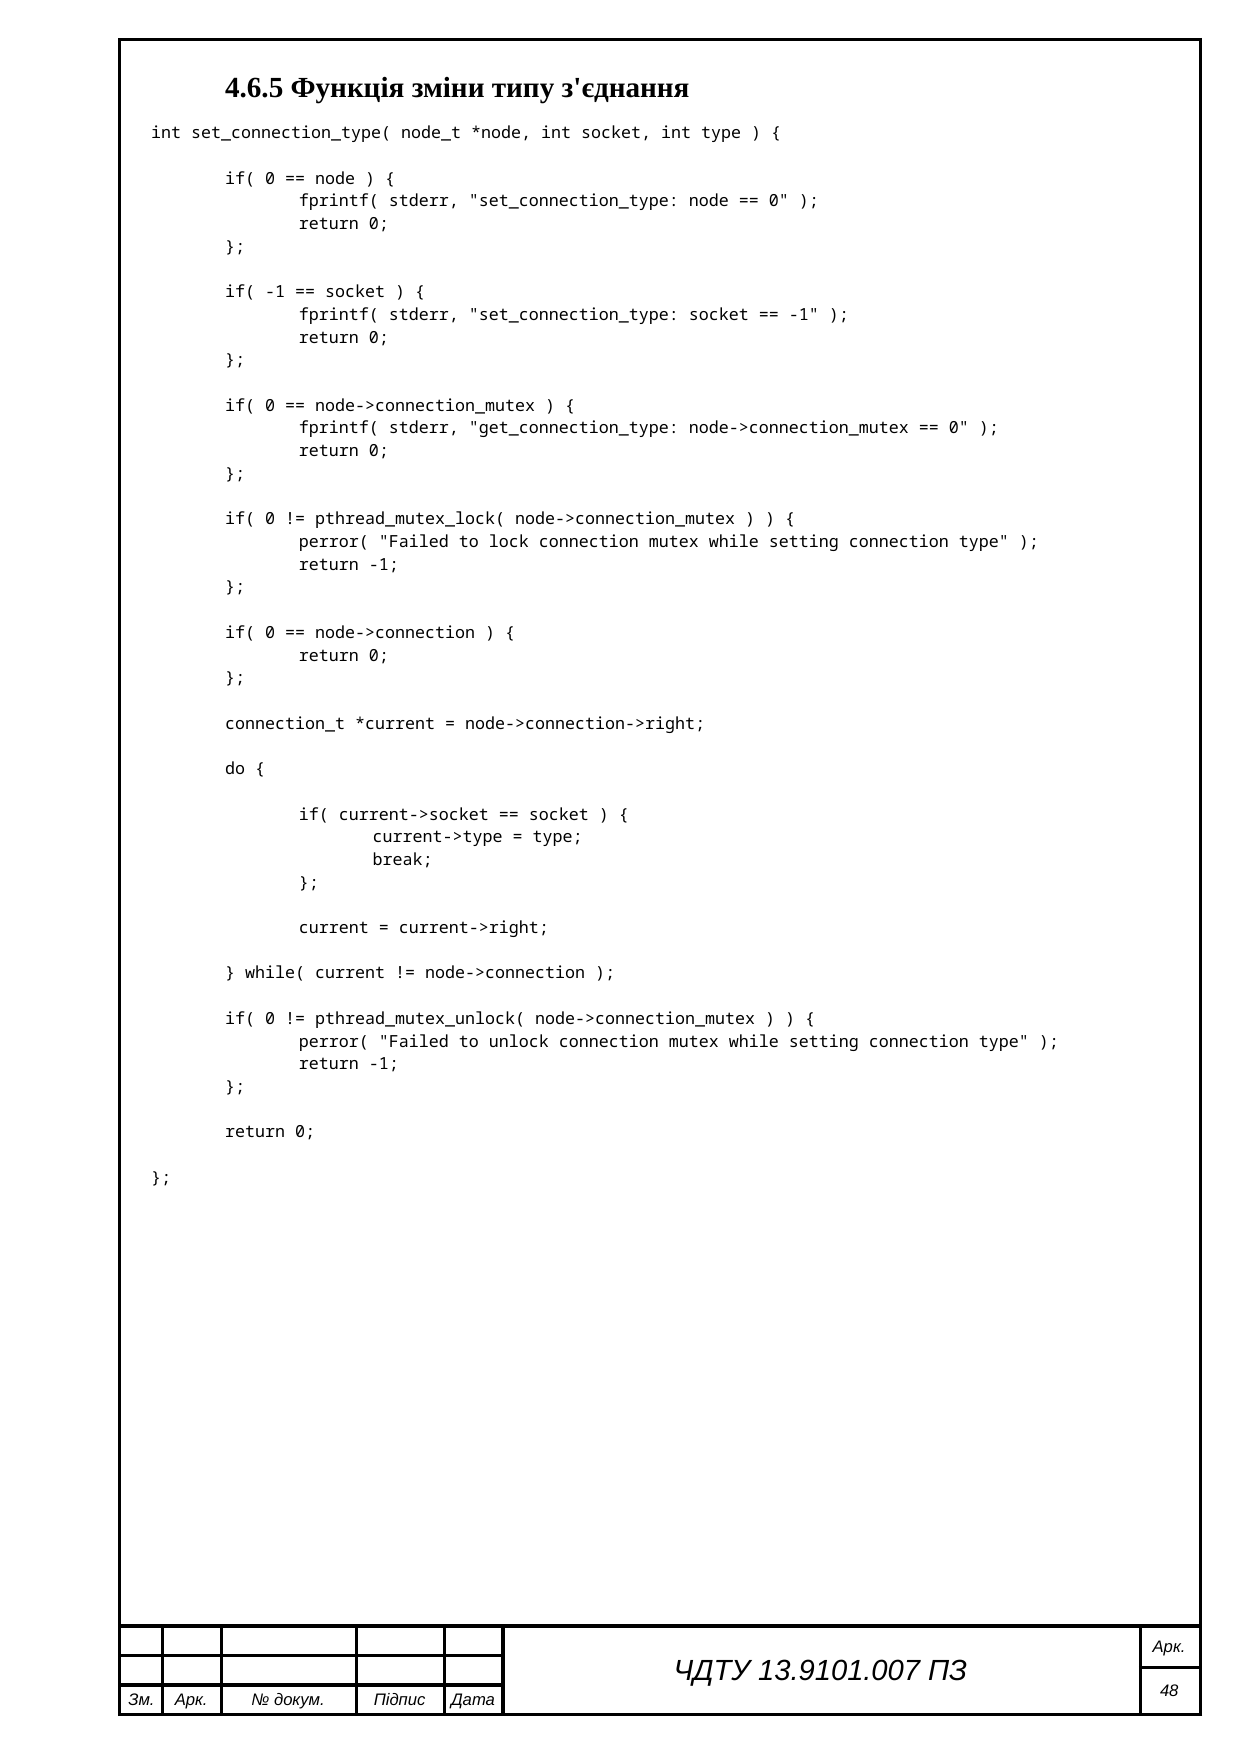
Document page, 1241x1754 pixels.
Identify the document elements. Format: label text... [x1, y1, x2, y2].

text }; [151, 870, 1170, 893]
text if( 0 == node->connection ) { [151, 620, 1170, 643]
text }; [151, 575, 1170, 598]
text current = current->right; [151, 916, 1170, 938]
text return 0; [151, 325, 1170, 348]
text return 0; [151, 439, 1170, 461]
text return 0; [151, 1120, 1170, 1143]
text perror( "Failed to lock connection mutex while setting connection type" ); [151, 529, 1170, 552]
text if( 0 != pthread_mutex_lock( node->connection_mutex ) ) { [151, 507, 1170, 529]
text }; [151, 1165, 1170, 1188]
text break; [151, 847, 1170, 870]
text int set_connection_type( node_t *node, int socket, int type ) { [151, 121, 1170, 143]
text connection_t *current = node->connection->right; [151, 711, 1170, 734]
text }; [151, 1074, 1170, 1097]
text 4.6.5 Функція зміни типу з'єднання [151, 71, 1170, 104]
text return -1; [151, 552, 1170, 575]
text return -1; [151, 1052, 1170, 1074]
text }; [151, 666, 1170, 688]
text if( current->socket == socket ) { [151, 802, 1170, 825]
text do { [151, 757, 1170, 779]
text perror( "Failed to unlock connection mutex while setting connection type" ); [151, 1029, 1170, 1052]
text if( 0 == node->connection_mutex ) { [151, 393, 1170, 416]
text fprintf( stderr, "get_connection_type: node->connection_mutex == 0" ); [151, 416, 1170, 439]
text if( 0 != pthread_mutex_unlock( node->connection_mutex ) ) { [151, 1006, 1170, 1029]
text if( -1 == socket ) { [151, 280, 1170, 302]
text fprintf( stderr, "set_connection_type: node == 0" ); [151, 189, 1170, 212]
text if( 0 == node ) { [151, 166, 1170, 189]
text }; [151, 348, 1170, 371]
text fprintf( stderr, "set_connection_type: socket == -1" ); [151, 302, 1170, 325]
text }; [151, 234, 1170, 257]
text return 0; [151, 212, 1170, 234]
text return 0; [151, 643, 1170, 666]
text }; [151, 461, 1170, 484]
text } while( current != node->connection ); [151, 961, 1170, 984]
text current->type = type; [151, 825, 1170, 847]
